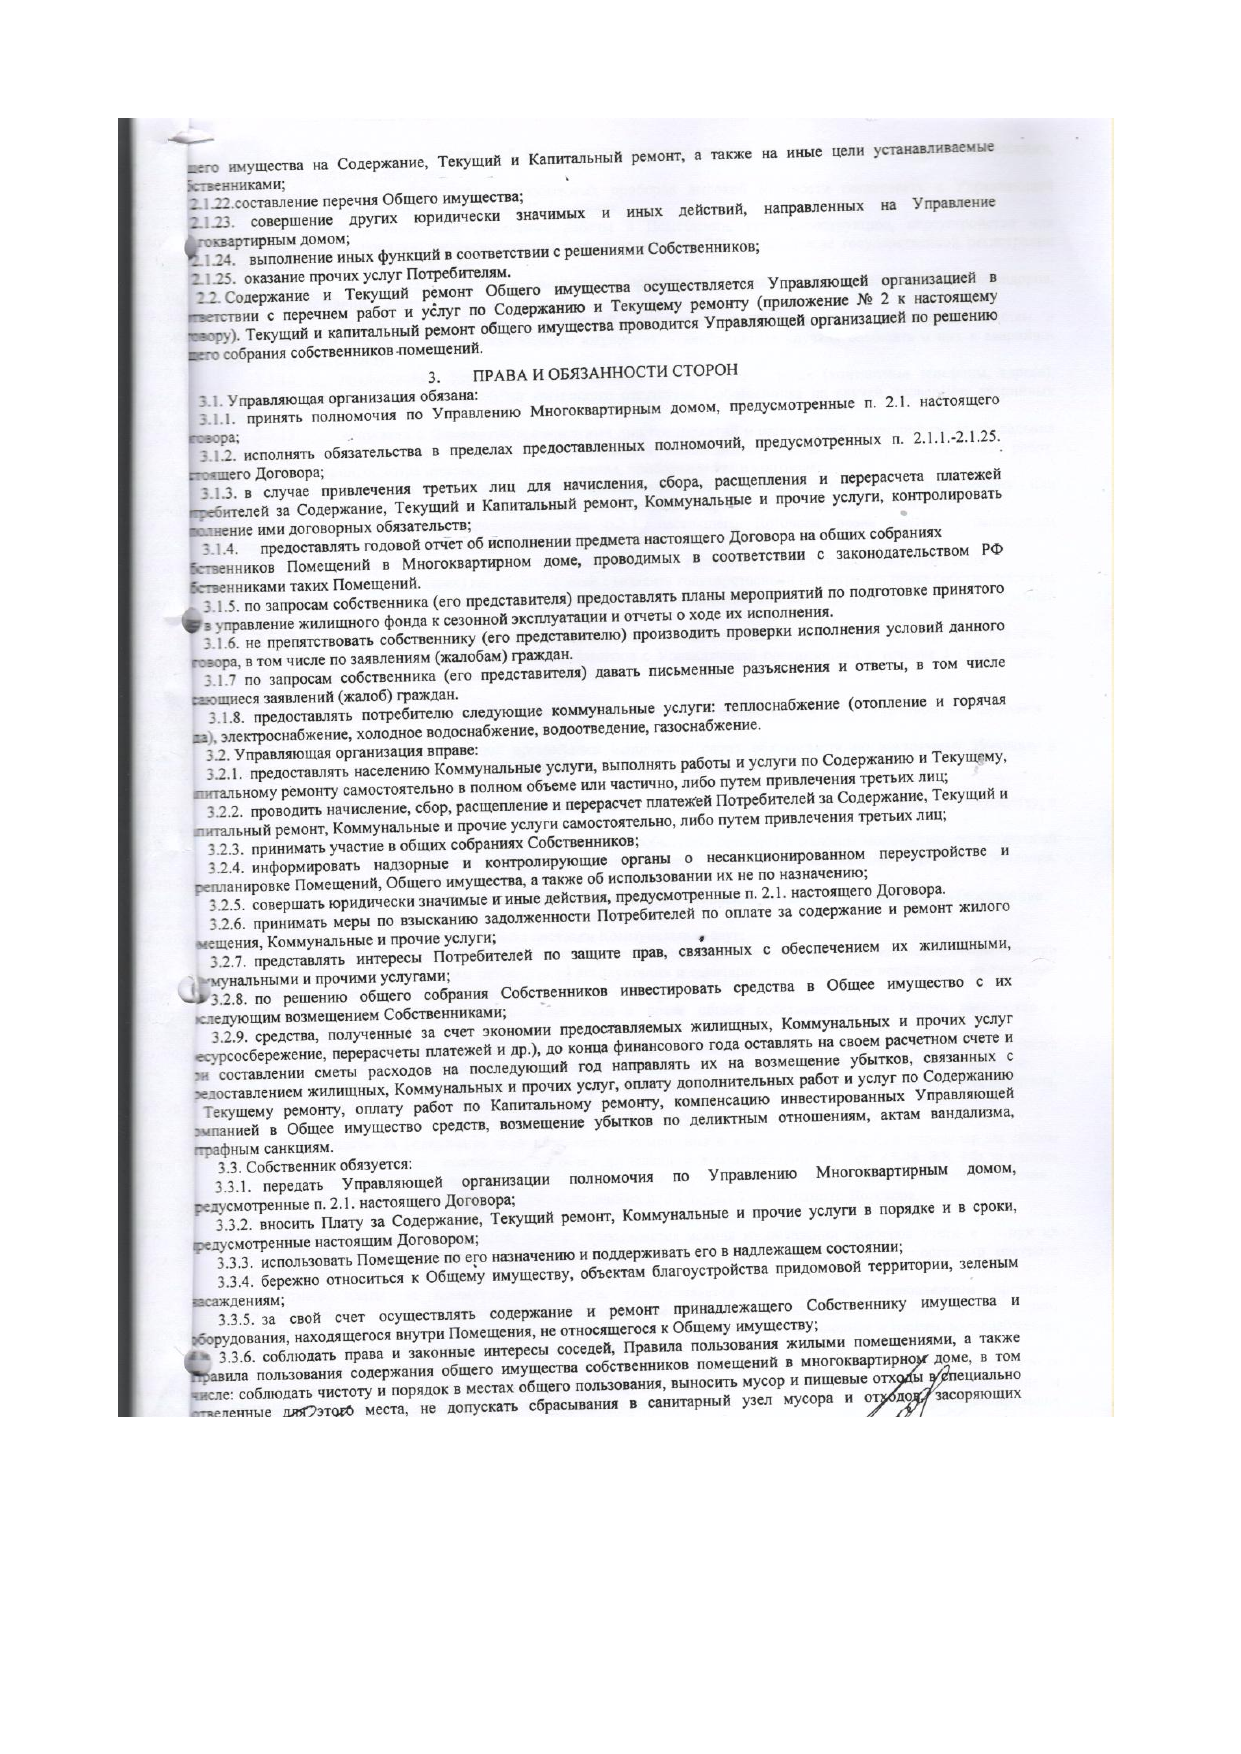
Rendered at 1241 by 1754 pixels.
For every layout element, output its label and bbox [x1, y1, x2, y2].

picture [118, 118, 1123, 1417]
